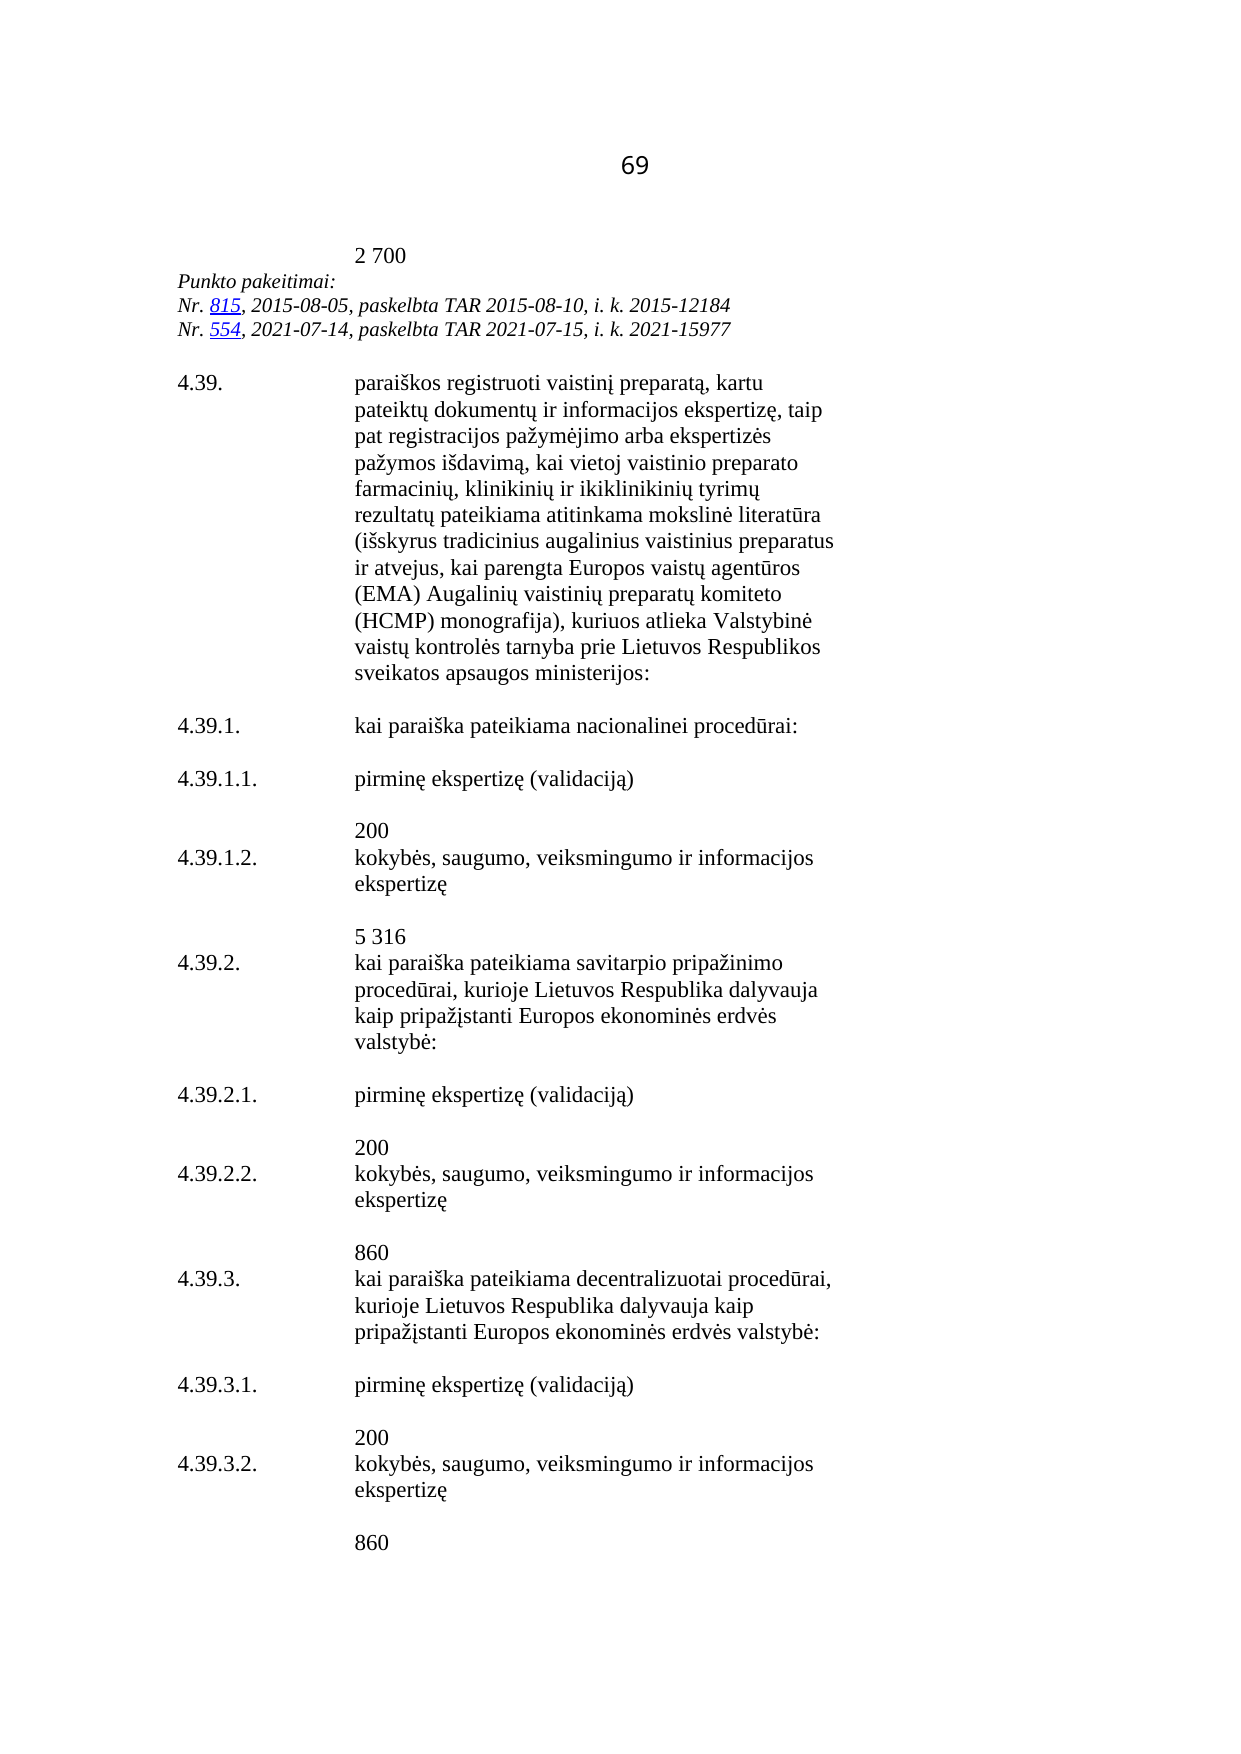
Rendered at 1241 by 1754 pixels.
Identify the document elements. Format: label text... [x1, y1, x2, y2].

text 4.39.1.1. pirminę ekspertizę (validaciją) 200 [177, 765, 841, 844]
text 4.39.2. kai paraiška pateikiama savitarpio pripažinimo procedūrai, kurioje Lietuvos Respublika dalyvauja kaip pripažįstanti Europos ekonominės erdvės valstybė: [177, 949, 841, 1081]
text 4.39.1.2. kokybės, saugumo, veiksmingumo ir informacijos ekspertizę 5 316 [177, 844, 841, 949]
text Punkto pakeitimai: [177, 268, 1092, 293]
text 4.39.2.1. pirminę ekspertizę (validaciją) 200 [177, 1081, 841, 1160]
text 4.39. paraiškos registruoti vaistinį preparatą, kartu pateiktų dokumentų ir informacijos ekspertizę, taip pat registracijos pažymėjimo arba ekspertizės pažymos išdavimą, kai vietoj vaistinio preparato farmacinių, klinikinių ir ikiklinikinių tyrimų rezultatų pateikiama atitinkama mokslinė literatūra (išskyrus tradicinius augalinius vaistinius preparatus ir atvejus, kai parengta Europos vaistų agentūros (EMA) Augalinių vaistinių preparatų komiteto (HCMP) monografija), kuriuos atlieka Valstybinė vaistų kontrolės tarnyba prie Lietuvos Respublikos sveikatos apsaugos ministerijos: [177, 369, 841, 712]
text 4.39.3. kai paraiška pateikiama decentralizuotai procedūrai, kurioje Lietuvos Respublika dalyvauja kaip pripažįstanti Europos ekonominės erdvės valstybė: [177, 1266, 841, 1371]
text Nr. 815, 2015-08-05, paskelbta TAR 2015-08-10, i. k. 2015-12184 [177, 293, 1092, 317]
text 4.39.3.1. pirminę ekspertizę (validaciją) 200 [177, 1371, 841, 1450]
text Nr. 554, 2021-07-14, paskelbta TAR 2021-07-15, i. k. 2021-15977 [177, 317, 1092, 341]
text 4.39.1. kai paraiška pateikiama nacionalinei procedūrai: [177, 712, 841, 765]
text 4.39.2.2. kokybės, saugumo, veiksmingumo ir informacijos ekspertizę 860 [177, 1160, 841, 1266]
text 4.39.3.2. kokybės, saugumo, veiksmingumo ir informacijos ekspertizę 860 [177, 1450, 841, 1555]
text 2 700 [177, 216, 841, 268]
